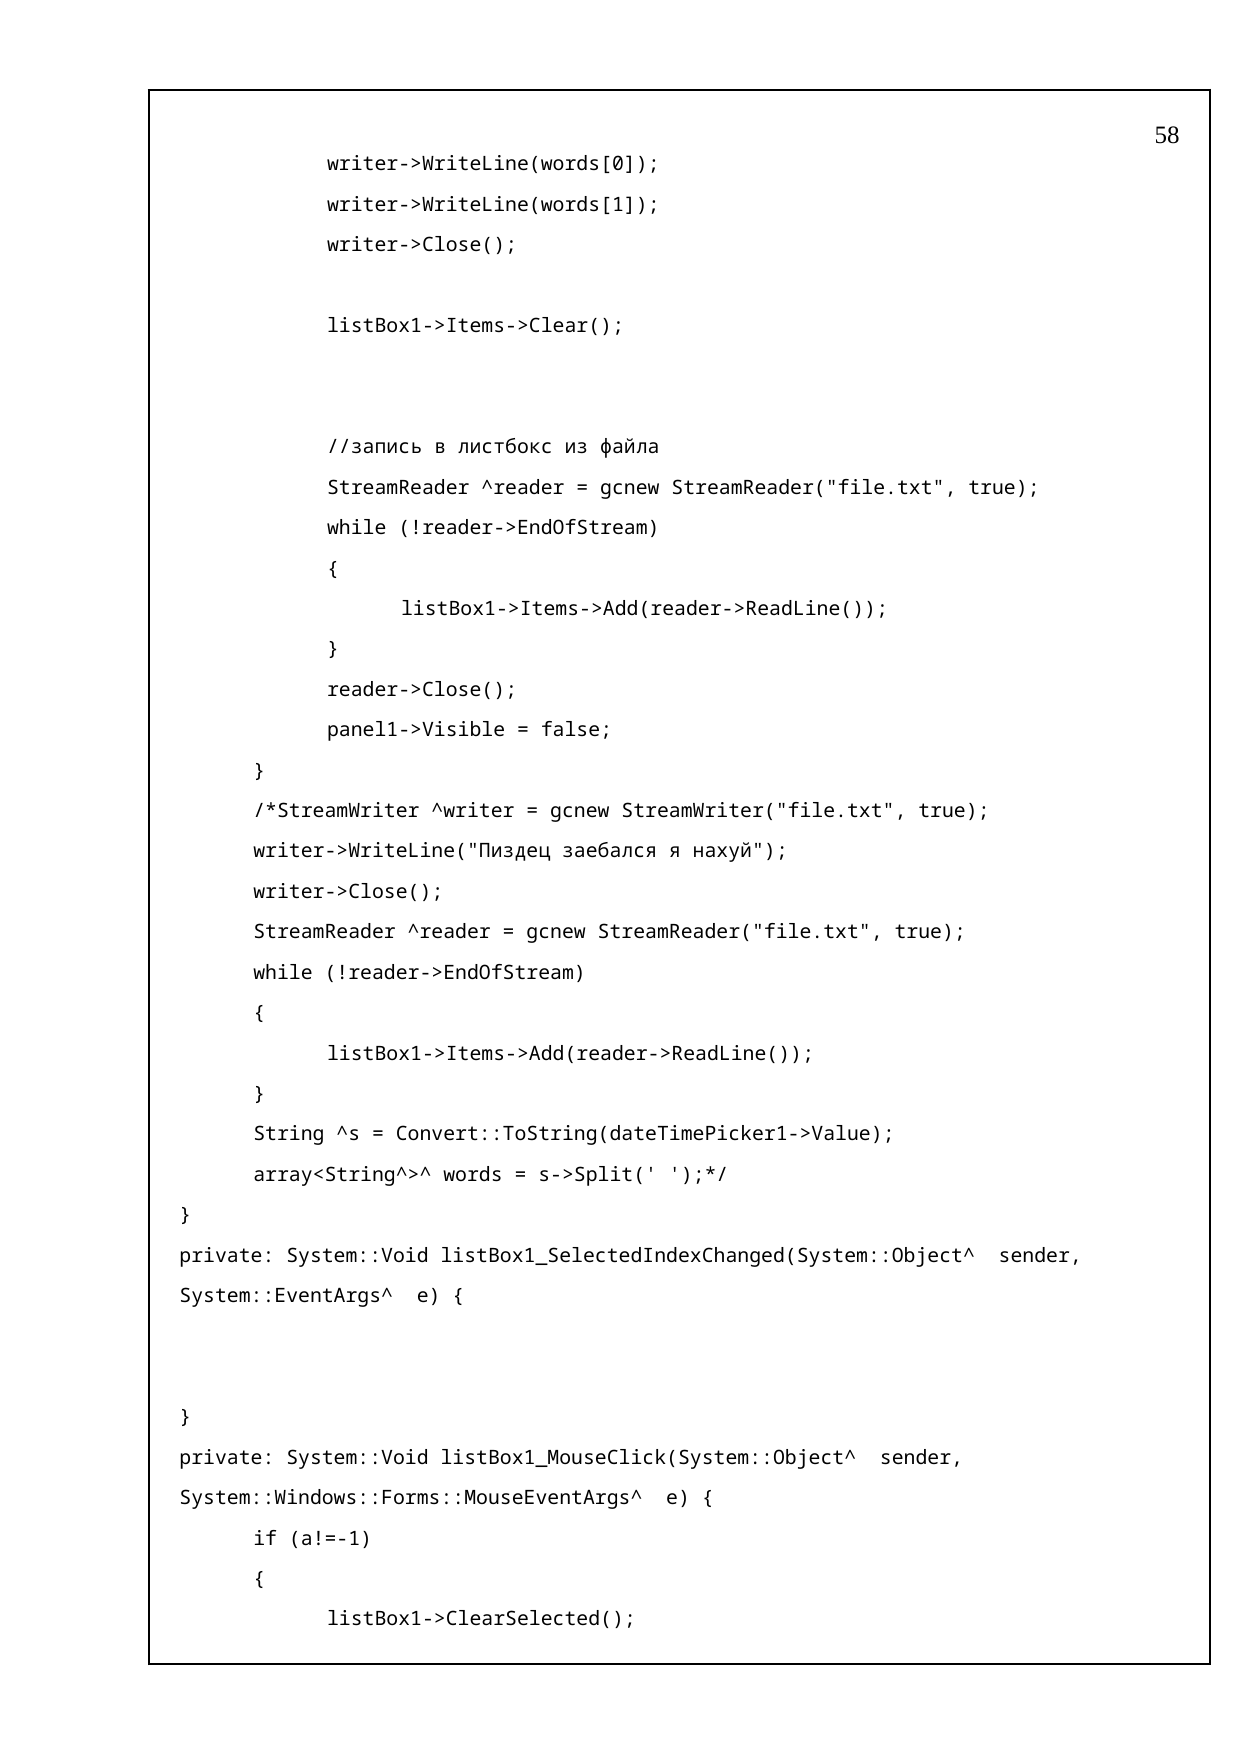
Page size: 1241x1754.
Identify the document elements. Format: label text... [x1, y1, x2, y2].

text private: System::Void listBox1_MouseClick(System::Object^ sender, System::Windows::Forms::MouseEventArgs^ e) { [179, 1443, 1099, 1510]
text } [179, 1079, 1099, 1106]
text /*StreamWriter ^writer = gcnew StreamWriter("file.txt", true); [179, 796, 1099, 823]
text writer->Close(); [179, 877, 1099, 904]
text if (a!=-1) [179, 1524, 1099, 1551]
text { [179, 998, 1099, 1025]
text } [179, 1200, 1099, 1227]
text //запись в листбокс из файла [179, 432, 1099, 459]
text } [179, 756, 1099, 783]
text writer->WriteLine(words[0]); [179, 149, 1099, 177]
text writer->WriteLine("Пиздец заебался я нахуй"); [179, 837, 1099, 864]
text writer->Close(); [179, 230, 1099, 257]
text panel1->Visible = false; [179, 715, 1099, 742]
text StreamReader ^reader = gcnew StreamReader("file.txt", true); [179, 917, 1099, 944]
text listBox1->Items->Add(reader->ReadLine()); [179, 594, 1099, 621]
text StreamReader ^reader = gcnew StreamReader("file.txt", true); [179, 473, 1099, 500]
text listBox1->Items->Clear(); [179, 311, 1099, 338]
text private: System::Void listBox1_SelectedIndexChanged(System::Object^ sender, System::EventArgs^ e) { [179, 1241, 1099, 1308]
text { [179, 1564, 1099, 1591]
text while (!reader->EndOfStream) [179, 958, 1099, 985]
text listBox1->ClearSelected(); [179, 1604, 1099, 1632]
text String ^s = Convert::ToString(dateTimePicker1->Value); [179, 1119, 1099, 1147]
text reader->Close(); [179, 675, 1099, 702]
text array<String^>^ words = s->Split(' ');*/ [179, 1160, 1099, 1187]
text { [179, 554, 1099, 581]
text } [179, 634, 1099, 662]
text listBox1->Items->Add(reader->ReadLine()); [179, 1039, 1099, 1066]
text writer->WriteLine(words[1]); [179, 190, 1099, 217]
text while (!reader->EndOfStream) [179, 513, 1099, 540]
text } [179, 1402, 1099, 1429]
